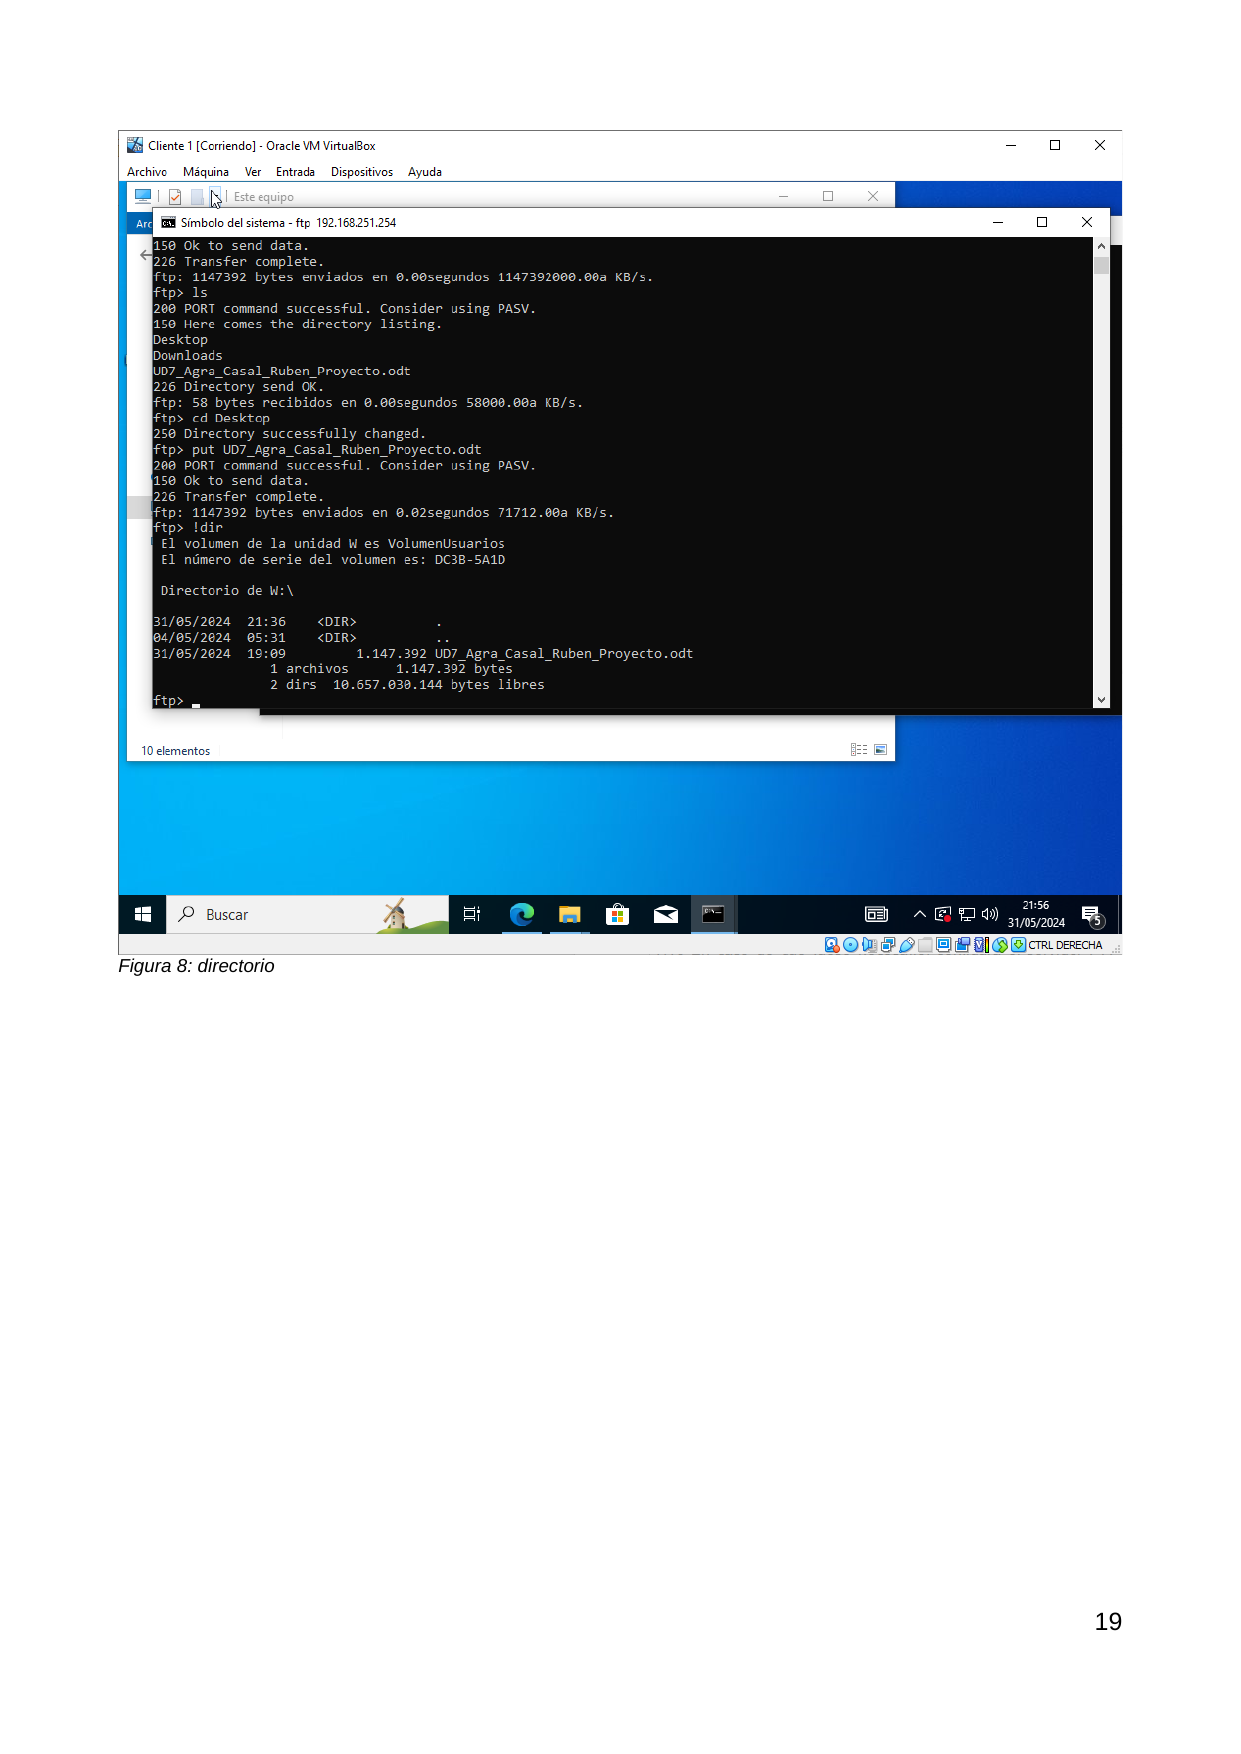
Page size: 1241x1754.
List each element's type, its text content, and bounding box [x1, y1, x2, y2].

picture [118, 130, 1123, 955]
text Figura 8: directorio [118, 955, 1122, 976]
